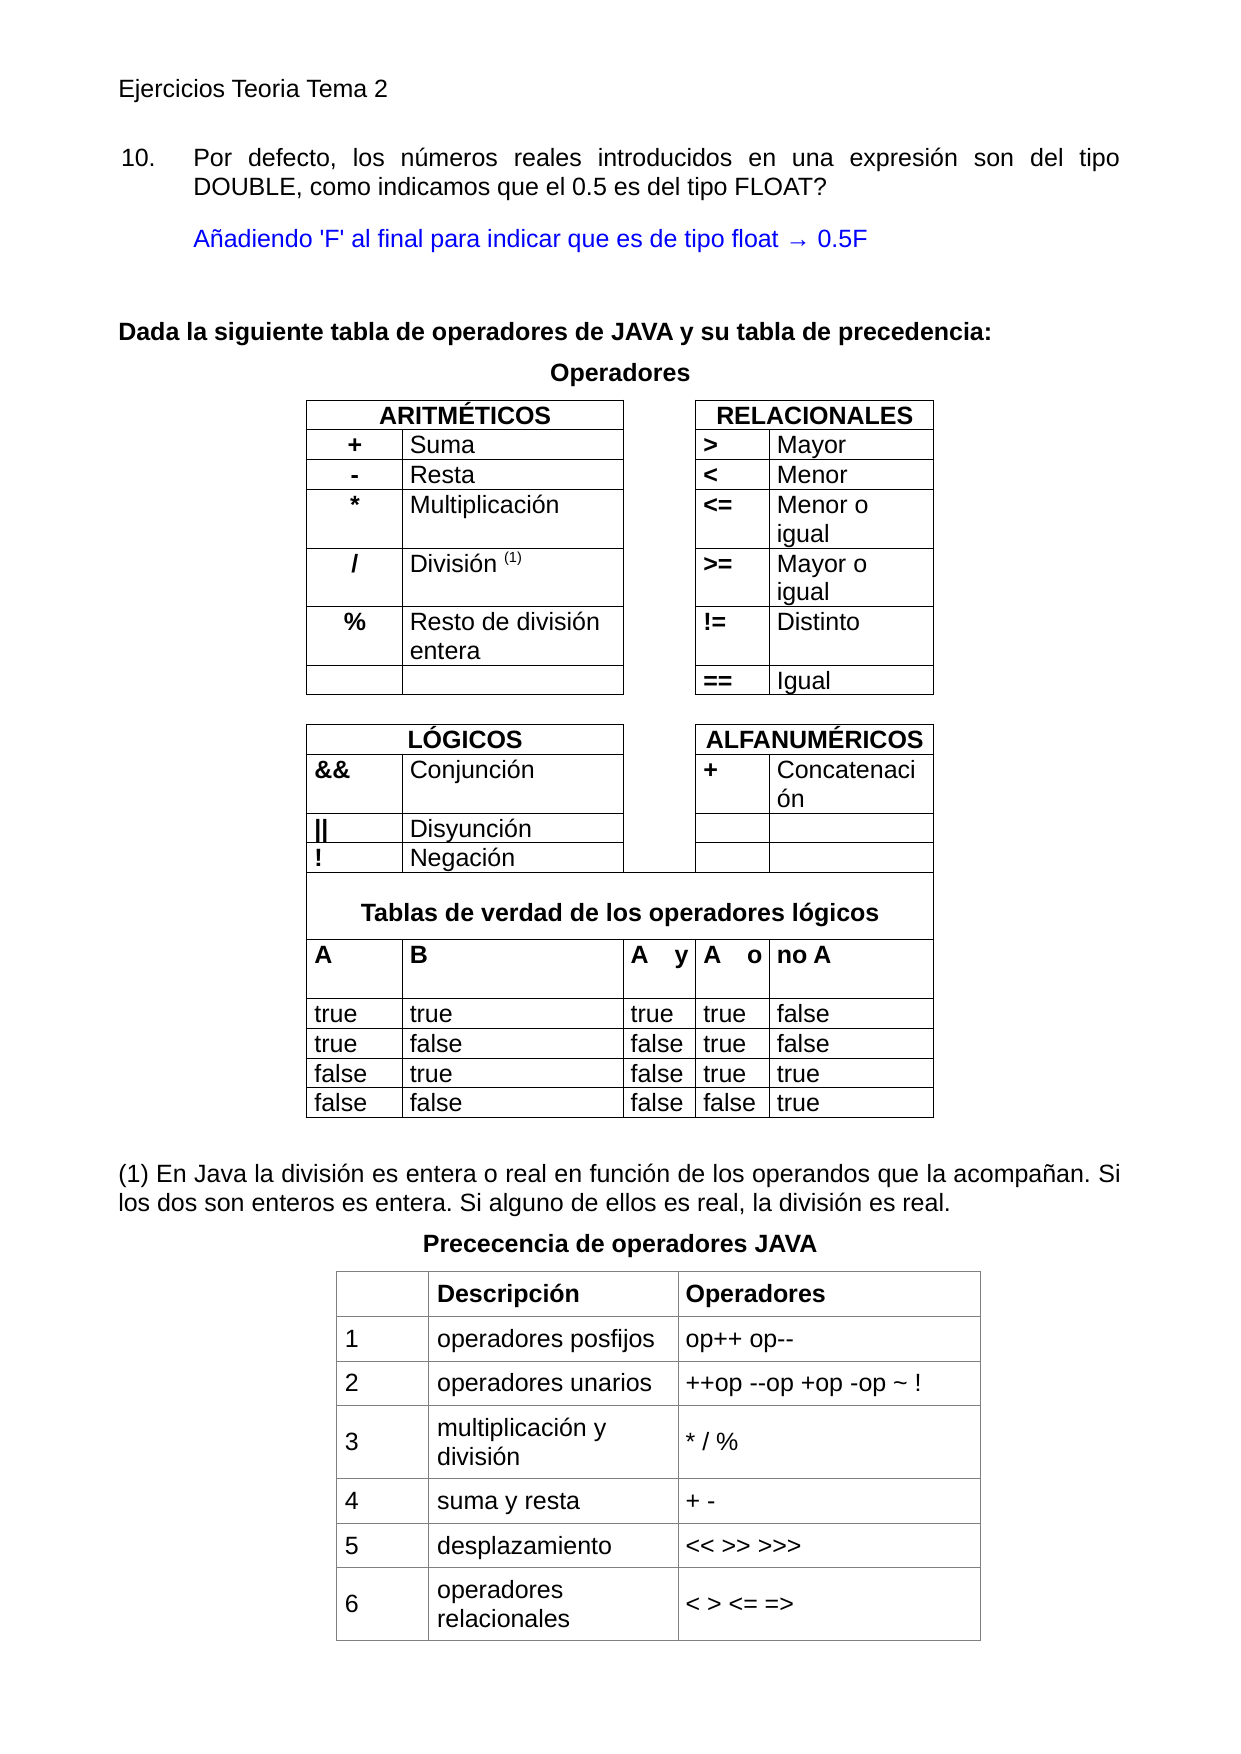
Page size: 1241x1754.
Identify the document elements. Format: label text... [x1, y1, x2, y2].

table_cell 5 [337, 1524, 428, 1567]
table_cell multiplicación y división [429, 1406, 678, 1478]
list Por defecto, los números reales introducidos en una expresión son del tipo DOUBLE, como indicamos que el 0.5 es del tipo FLOAT? [156, 143, 1122, 201]
table_cell && [307, 755, 402, 812]
table_cell Tablas de verdad de los operadores lógicos [307, 873, 933, 939]
table_cell 6 [337, 1568, 428, 1640]
table_cell false [403, 1088, 623, 1117]
table_cell + [307, 430, 402, 459]
table_cell 3 [337, 1406, 428, 1478]
table_cell Concatenación [770, 755, 933, 812]
table_cell 1 [337, 1317, 428, 1361]
table_cell [624, 548, 695, 606]
table_cell B [403, 940, 623, 998]
table_cell / [307, 549, 402, 606]
table_cell Conjunción [403, 755, 623, 812]
table_cell Menor [770, 460, 933, 489]
table_cell Distinto [770, 607, 933, 664]
table_cell true [403, 999, 623, 1028]
text Prececencia de operadores JAVA [118, 1229, 1122, 1258]
table_cell false [624, 1088, 695, 1117]
table_cell Multiplicación [403, 490, 623, 547]
table_cell % [307, 607, 402, 664]
table_cell true [696, 1059, 769, 1087]
table_cell op++ op-- [679, 1317, 980, 1361]
table_cell false [403, 1029, 623, 1057]
table_cell Suma [403, 430, 623, 459]
table_cell [403, 666, 623, 694]
table_cell Mayor [770, 430, 933, 459]
table_cell [624, 813, 695, 842]
table_cell * / % [679, 1406, 980, 1478]
table_cell + - [679, 1479, 980, 1523]
table_cell Menor o igual [770, 490, 933, 547]
table_header [337, 1272, 428, 1316]
table_cell 4 [337, 1479, 428, 1523]
table_cell false [307, 1088, 402, 1117]
table_cell << >> >>> [679, 1524, 980, 1567]
table_cell ALFANUMÉRICOS [696, 725, 933, 754]
table_cell 2 [337, 1362, 428, 1405]
list Añadiendo 'F' al final para indicar que es de tipo float → 0.5F [156, 224, 1122, 253]
table_cell A o B [696, 940, 769, 998]
text (1) En Java la división es entera o real en función de los operandos que la acompañan. Si los dos son enteros es entera. Si alguno de ellos es real, la división es real. [118, 1159, 1122, 1217]
table_cell * [307, 490, 402, 547]
table_cell [770, 843, 933, 872]
table_cell [307, 666, 402, 694]
table_cell false [696, 1088, 769, 1117]
table_cell false [624, 1059, 695, 1087]
table_cell [307, 695, 623, 724]
table_cell [696, 695, 933, 724]
table_cell LÓGICOS [307, 725, 623, 754]
table_cell false [770, 999, 933, 1028]
table_cell no A [770, 940, 933, 998]
table_cell true [307, 999, 402, 1028]
table_cell [624, 665, 695, 694]
table_cell true [307, 1029, 402, 1057]
table_cell Negación [403, 843, 623, 872]
table_cell > [696, 430, 769, 459]
table_cell ! [307, 843, 402, 872]
table_cell - [307, 460, 402, 489]
table_cell + [696, 755, 769, 812]
table_cell < [696, 460, 769, 489]
table_cell true [403, 1059, 623, 1087]
table_cell ++op --op +op -op ~ ! [679, 1362, 980, 1405]
table_cell Mayor o igual [770, 549, 933, 606]
table_cell <= [696, 490, 769, 547]
table_cell true [770, 1059, 933, 1087]
table_cell [624, 754, 695, 812]
table_cell operadores relacionales [429, 1568, 678, 1640]
table_cell false [770, 1029, 933, 1057]
table_cell == [696, 666, 769, 694]
table_cell A [307, 940, 402, 998]
table_cell A y B [624, 940, 695, 998]
table_cell [624, 429, 695, 459]
table_header RELACIONALES [696, 401, 933, 429]
table_cell false [307, 1059, 402, 1087]
table_cell División (1) [403, 549, 623, 606]
table_cell desplazamiento [429, 1524, 678, 1567]
table_cell true [770, 1088, 933, 1117]
table_cell Disyunción [403, 814, 623, 842]
table_cell [624, 842, 695, 872]
table_cell true [696, 1029, 769, 1057]
table_header ARITMÉTICOS [307, 401, 623, 429]
table_cell Resta [403, 460, 623, 489]
table_cell [624, 724, 695, 754]
table_cell [696, 814, 769, 842]
table_header [624, 400, 695, 429]
table_header Operadores [679, 1272, 980, 1316]
table_cell || [307, 814, 402, 842]
table_header Descripción [429, 1272, 678, 1316]
table_cell != [696, 607, 769, 664]
table_cell [624, 489, 695, 547]
table_cell operadores unarios [429, 1362, 678, 1405]
table_cell operadores posfijos [429, 1317, 678, 1361]
table_cell [770, 814, 933, 842]
table_cell < > <= => [679, 1568, 980, 1640]
table_cell false [624, 1029, 695, 1057]
table_cell >= [696, 549, 769, 606]
table_cell Resto de división entera [403, 607, 623, 664]
table_cell suma y resta [429, 1479, 678, 1523]
table_cell Igual [770, 666, 933, 694]
text Operadores [118, 358, 1122, 387]
text Dada la siguiente tabla de operadores de JAVA y su tabla de precedencia: [118, 317, 1122, 346]
table_cell [624, 606, 695, 664]
table_cell [623, 694, 696, 724]
table_cell [624, 459, 695, 489]
table_cell true [696, 999, 769, 1028]
table_cell [696, 843, 769, 872]
table_cell true [624, 999, 695, 1028]
